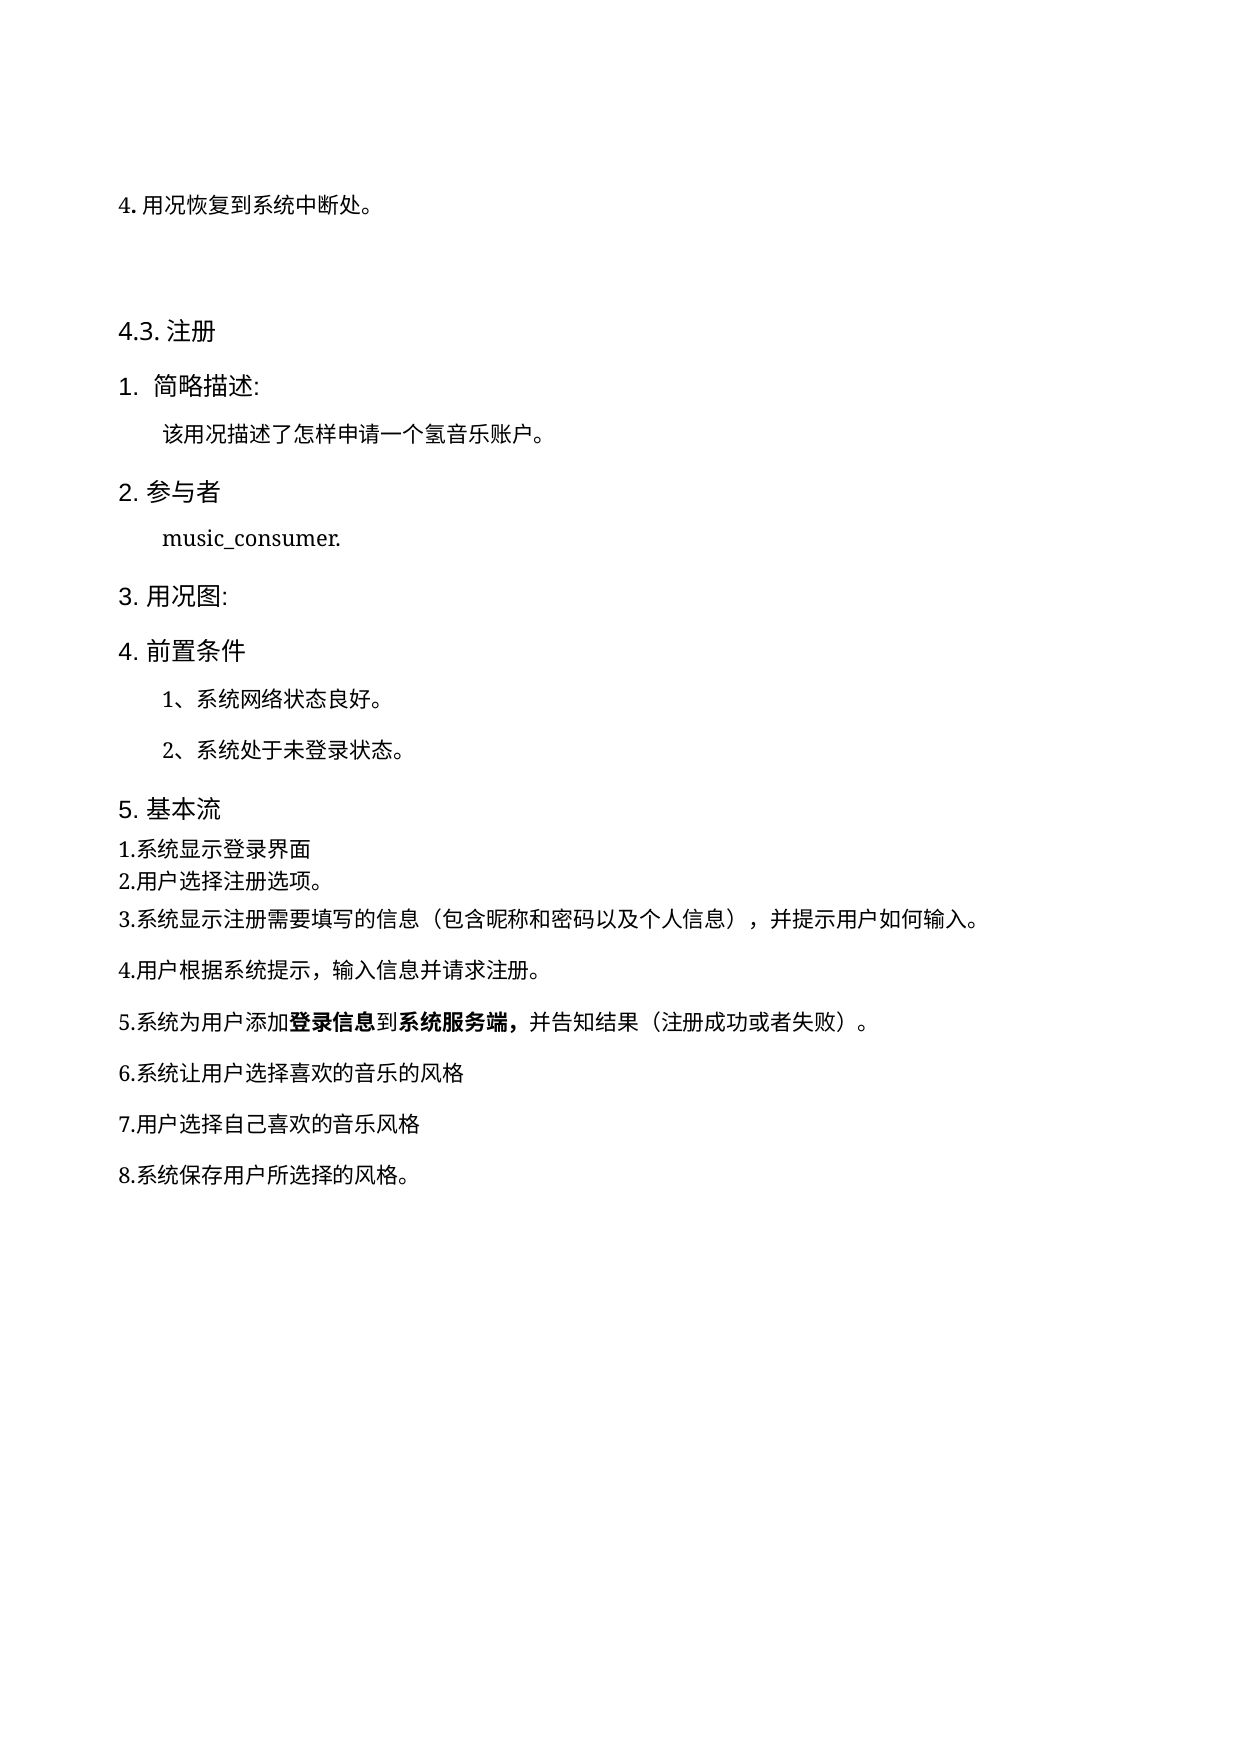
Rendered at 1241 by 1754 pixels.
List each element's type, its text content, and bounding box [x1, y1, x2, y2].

text 4.用户根据系统提示，输入信息并请求注册。 [118, 953, 1122, 985]
text music_consumer. [118, 523, 1122, 552]
text 2.用户选择注册选项。 [118, 864, 1122, 896]
text 8.系统保存用户所选择的风格。 [118, 1158, 1122, 1189]
subtitle 参与者 [118, 473, 1122, 509]
text 1、系统网络状态良好。 [118, 682, 1122, 713]
subtitle 注册 [118, 311, 1122, 348]
text 7.用户选择自己喜欢的音乐风格 [118, 1107, 1122, 1138]
text 该用况描述了怎样申请一个氢音乐账户。 [118, 417, 1122, 448]
text 4. 用况恢复到系统中断处。 [118, 188, 1122, 219]
subtitle 简略描述: [118, 367, 1122, 403]
text 1.系统显示登录界面 [118, 832, 1122, 864]
subtitle 基本流 [118, 789, 1122, 825]
text 5.系统为用户添加登录信息到系统服务端，并告知结果（注册成功或者失败）。 [118, 1004, 1122, 1036]
subtitle 用况图: [118, 577, 1122, 613]
text 6.系统让用户选择喜欢的音乐的风格 [118, 1056, 1122, 1087]
text 2、系统处于未登录状态。 [118, 733, 1122, 764]
text 3.系统显示注册需要填写的信息（包含昵称和密码以及个人信息），并提示用户如何输入。 [118, 902, 1122, 934]
subtitle 前置条件 [118, 632, 1122, 668]
